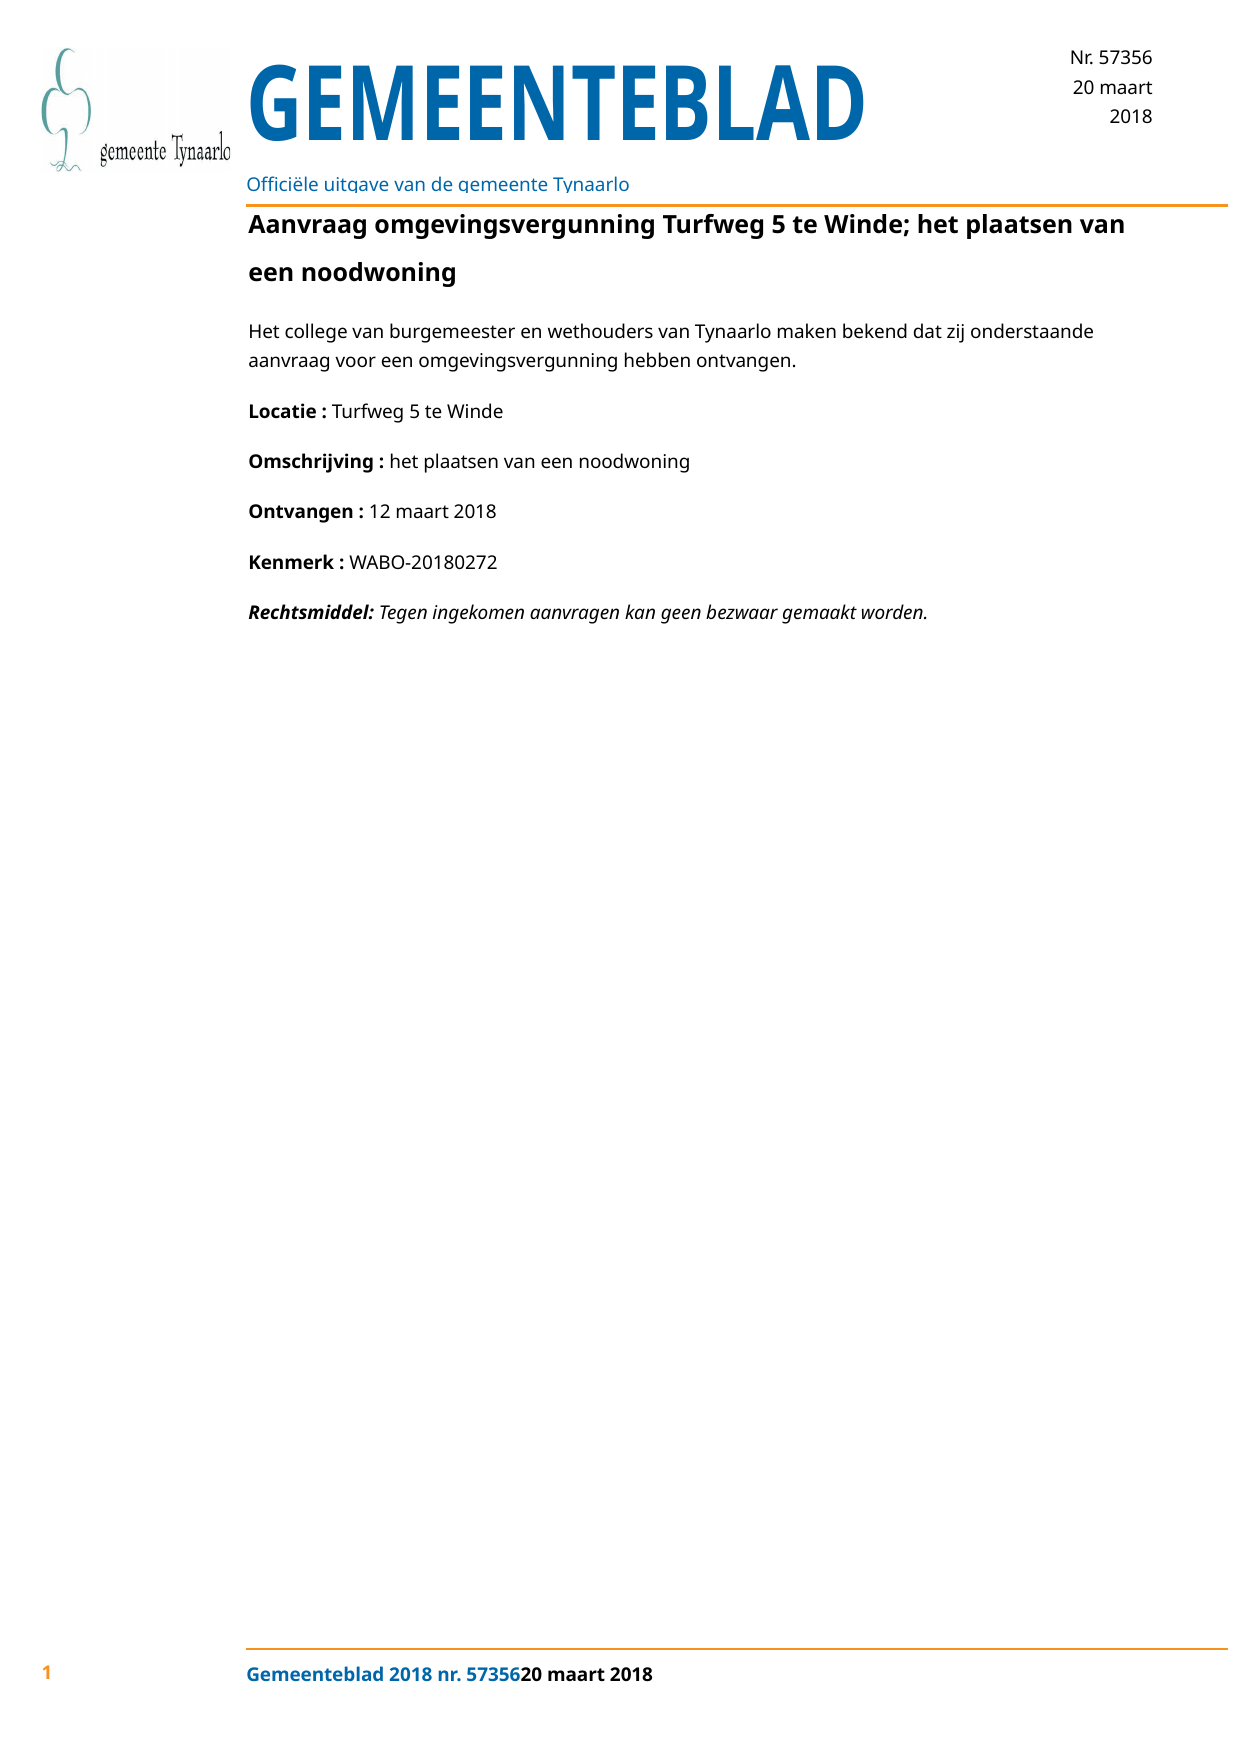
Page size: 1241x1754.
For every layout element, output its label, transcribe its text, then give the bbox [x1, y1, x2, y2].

text Het college van burgemeester en wethouders van Tynaarlo maken bekend dat zij onderstaande aanvraag voor een omgevingsvergunning hebben ontvangen. [248, 318, 1152, 373]
text Rechtsmiddel: Tegen ingekomen aanvragen kan geen bezwaar gemaakt worden. [248, 599, 1152, 625]
picture [41, 47, 231, 172]
text Aanvraag omgevingsvergunning Turfweg 5 te Winde; het plaatsen van een noodwoning [248, 207, 1152, 288]
text Omschrijving : het plaatsen van een noodwoning [248, 448, 1152, 474]
text Locatie : Turfweg 5 te Winde [248, 398, 1152, 424]
text Ontvangen : 12 maart 2018 [248, 499, 1152, 524]
text Kenmerk : WABO-20180272 [248, 549, 1152, 575]
